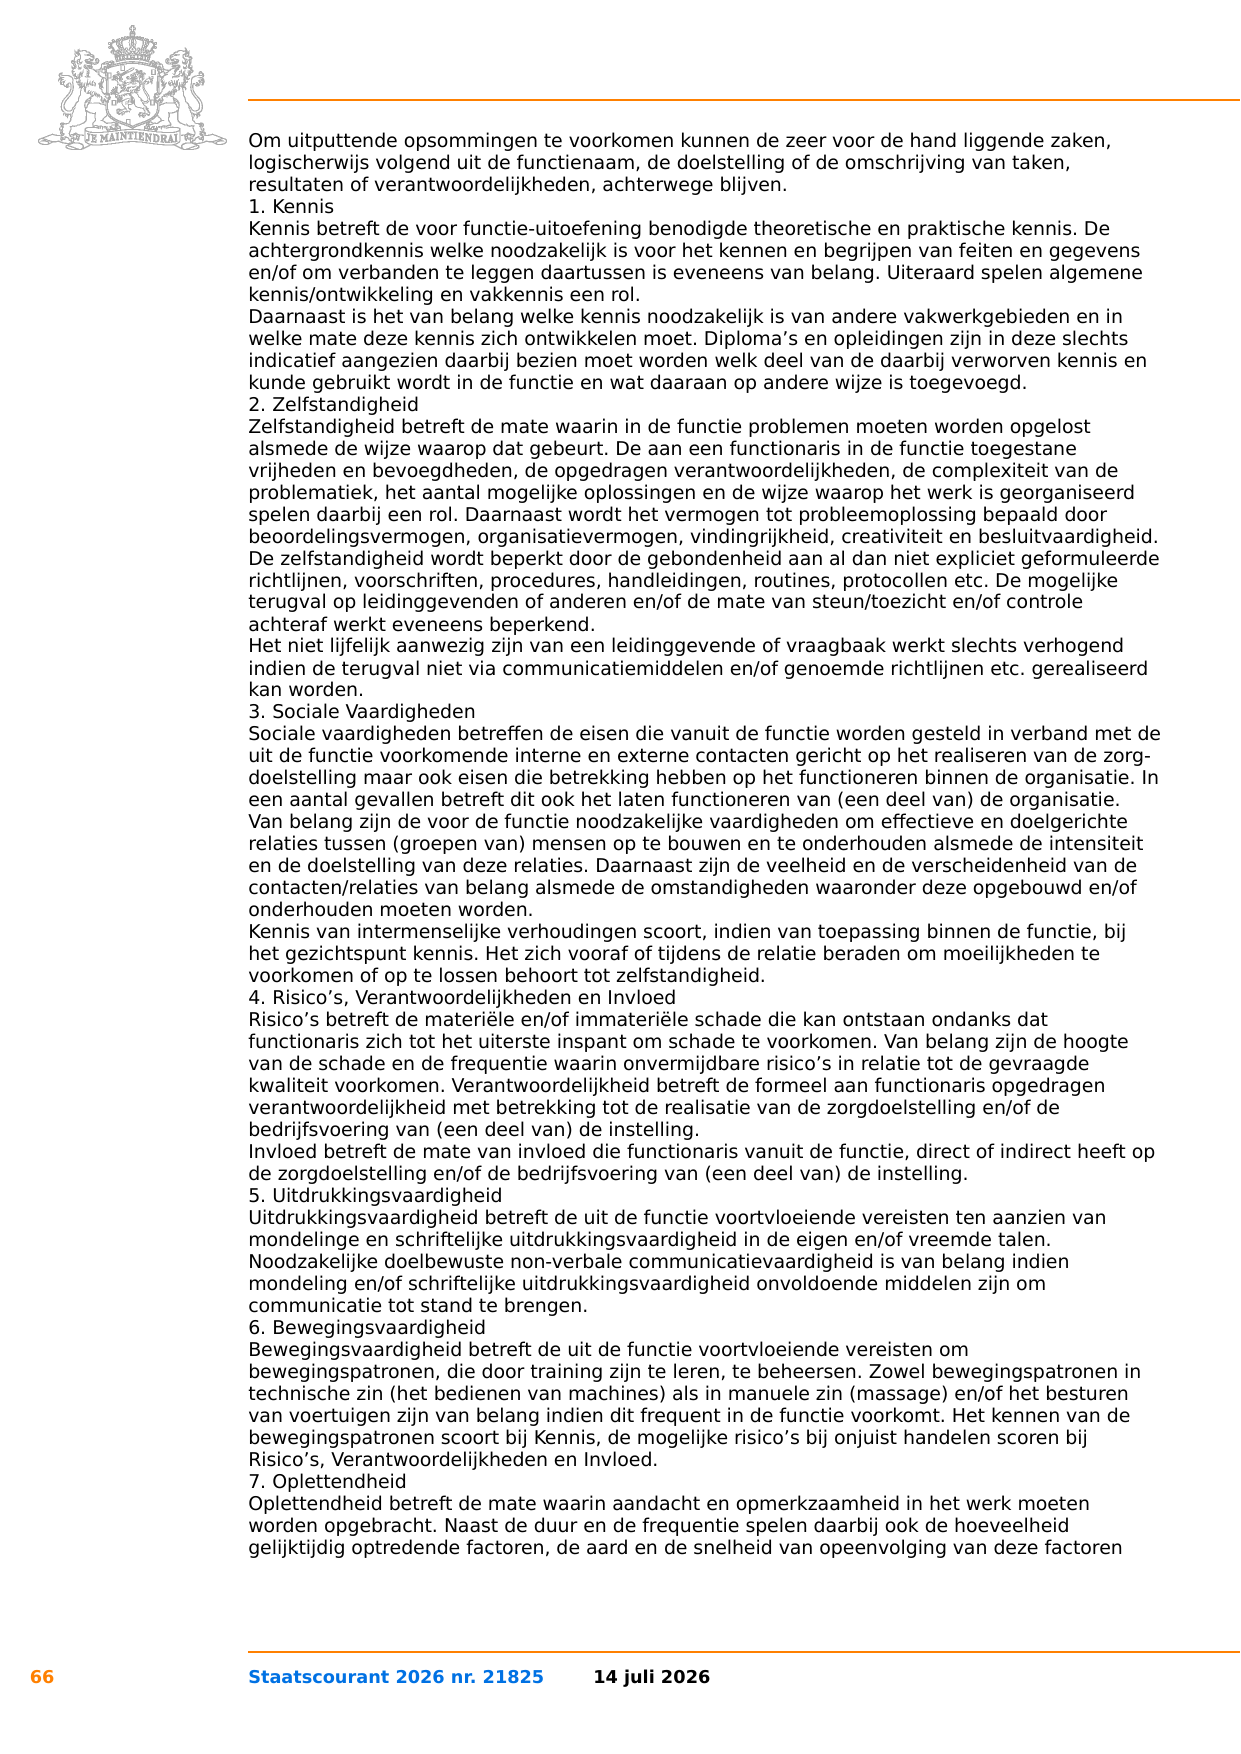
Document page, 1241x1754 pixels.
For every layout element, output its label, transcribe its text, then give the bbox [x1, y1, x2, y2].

text Risico’s betreft de materiële en/of immateriële schade die kan ontstaan ondanks dat functionaris zich tot het uiterste inspant om schade te voorkomen. Van belang zijn de hoogte van de schade en de frequentie waarin onvermijdbare risico’s in relatie tot de gevraagde kwaliteit voorkomen. Verantwoordelijkheid betreft de formeel aan functionaris opgedragen verantwoordelijkheid met betrekking tot de realisatie van de zorgdoelstelling en/of de bedrijfsvoering van (een deel van) de instelling. [248, 1009, 1163, 1141]
text 2. Zelfstandigheid [248, 394, 1163, 416]
picture [38, 25, 227, 150]
text 4. Risico’s, Verantwoordelijkheden en Invloed [248, 987, 1163, 1009]
text Het niet lijfelijk aanwezig zijn van een leidinggevende of vraagbaak werkt slechts verhogend indien de terugval niet via communicatiemiddelen en/of genoemde richtlijnen etc. gerealiseerd kan worden. [248, 635, 1163, 701]
text Kennis betreft de voor functie-uitoefening benodigde theoretische en praktische kennis. De achtergrondkennis welke noodzakelijk is voor het kennen en begrijpen van feiten en gegevens en/of om verbanden te leggen daartussen is eveneens van belang. Uiteraard spelen algemene kennis/ontwikkeling en vakkennis een rol. [248, 218, 1163, 306]
text Om uitputtende opsommingen te voorkomen kunnen de zeer voor de hand liggende zaken, logischerwijs volgend uit de functienaam, de doelstelling of de omschrijving van taken, resultaten of verantwoordelijkheden, achterwege blijven. [248, 130, 1163, 196]
text Uitdrukkingsvaardigheid betreft de uit de functie voortvloeiende vereisten ten aanzien van mondelinge en schriftelijke uitdrukkingsvaardigheid in de eigen en/of vreemde talen. Noodzakelijke doelbewuste non-verbale communicatievaardigheid is van belang indien mondeling en/of schriftelijke uitdrukkingsvaardigheid onvoldoende middelen zijn om communicatie tot stand te brengen. [248, 1207, 1163, 1317]
text Daarnaast is het van belang welke kennis noodzakelijk is van andere vakwerkgebieden en in welke mate deze kennis zich ontwikkelen moet. Diploma’s en opleidingen zijn in deze slechts indicatief aangezien daarbij bezien moet worden welk deel van de daarbij verworven kennis en kunde gebruikt wordt in de functie en wat daaraan op andere wijze is toegevoegd. [248, 306, 1163, 394]
text Bewegingsvaardigheid betreft de uit de functie voortvloeiende vereisten om bewegingspatronen, die door training zijn te leren, te beheersen. Zowel bewegingspatronen in technische zin (het bedienen van machines) als in manuele zin (massage) en/of het besturen van voertuigen zijn van belang indien dit frequent in de functie voorkomt. Het kennen van de bewegingspatronen scoort bij Kennis, de mogelijke risico’s bij onjuist handelen scoren bij Risico’s, Verantwoordelijkheden en Invloed. [248, 1339, 1163, 1471]
text 5. Uitdrukkingsvaardigheid [248, 1185, 1163, 1207]
text 1. Kennis [248, 196, 1163, 218]
text Oplettendheid betreft de mate waarin aandacht en opmerkzaamheid in het werk moeten worden opgebracht. Naast de duur en de frequentie spelen daarbij ook de hoeveelheid gelijktijdig optredende factoren, de aard en de snelheid van opeenvolging van deze factoren [248, 1493, 1163, 1558]
text 7. Oplettendheid [248, 1471, 1163, 1493]
text 3. Sociale Vaardigheden [248, 701, 1163, 723]
text Kennis van intermenselijke verhoudingen scoort, indien van toepassing binnen de functie, bij het gezichtspunt kennis. Het zich vooraf of tijdens de relatie beraden om moeilijkheden te voorkomen of op te lossen behoort tot zelfstandigheid. [248, 921, 1163, 987]
text Invloed betreft de mate van invloed die functionaris vanuit de functie, direct of indirect heeft op de zorgdoelstelling en/of de bedrijfsvoering van (een deel van) de instelling. [248, 1141, 1163, 1185]
text Sociale vaardigheden betreffen de eisen die vanuit de functie worden gesteld in verband met de uit de functie voorkomende interne en externe contacten gericht op het realiseren van de zorg- doelstelling maar ook eisen die betrekking hebben op het functioneren binnen de organisatie. In een aantal gevallen betreft dit ook het laten functioneren van (een deel van) de organisatie. [248, 723, 1163, 811]
text Van belang zijn de voor de functie noodzakelijke vaardigheden om effectieve en doelgerichte relaties tussen (groepen van) mensen op te bouwen en te onderhouden alsmede de intensiteit en de doelstelling van deze relaties. Daarnaast zijn de veelheid en de verscheidenheid van de contacten/relaties van belang alsmede de omstandigheden waaronder deze opgebouwd en/of onderhouden moeten worden. [248, 811, 1163, 921]
text 6. Bewegingsvaardigheid [248, 1317, 1163, 1339]
text Zelfstandigheid betreft de mate waarin in de functie problemen moeten worden opgelost alsmede de wijze waarop dat gebeurt. De aan een functionaris in de functie toegestane vrijheden en bevoegdheden, de opgedragen verantwoordelijkheden, de complexiteit van de problematiek, het aantal mogelijke oplossingen en de wijze waarop het werk is georganiseerd spelen daarbij een rol. Daarnaast wordt het vermogen tot probleemoplossing bepaald door beoordelingsvermogen, organisatievermogen, vindingrijkheid, creativiteit en besluitvaardigheid. De zelfstandigheid wordt beperkt door de gebondenheid aan al dan niet expliciet geformuleerde richtlijnen, voorschriften, procedures, handleidingen, routines, protocollen etc. De mogelijke terugval op leidinggevenden of anderen en/of de mate van steun/toezicht en/of controle achteraf werkt eveneens beperkend. [248, 416, 1163, 635]
